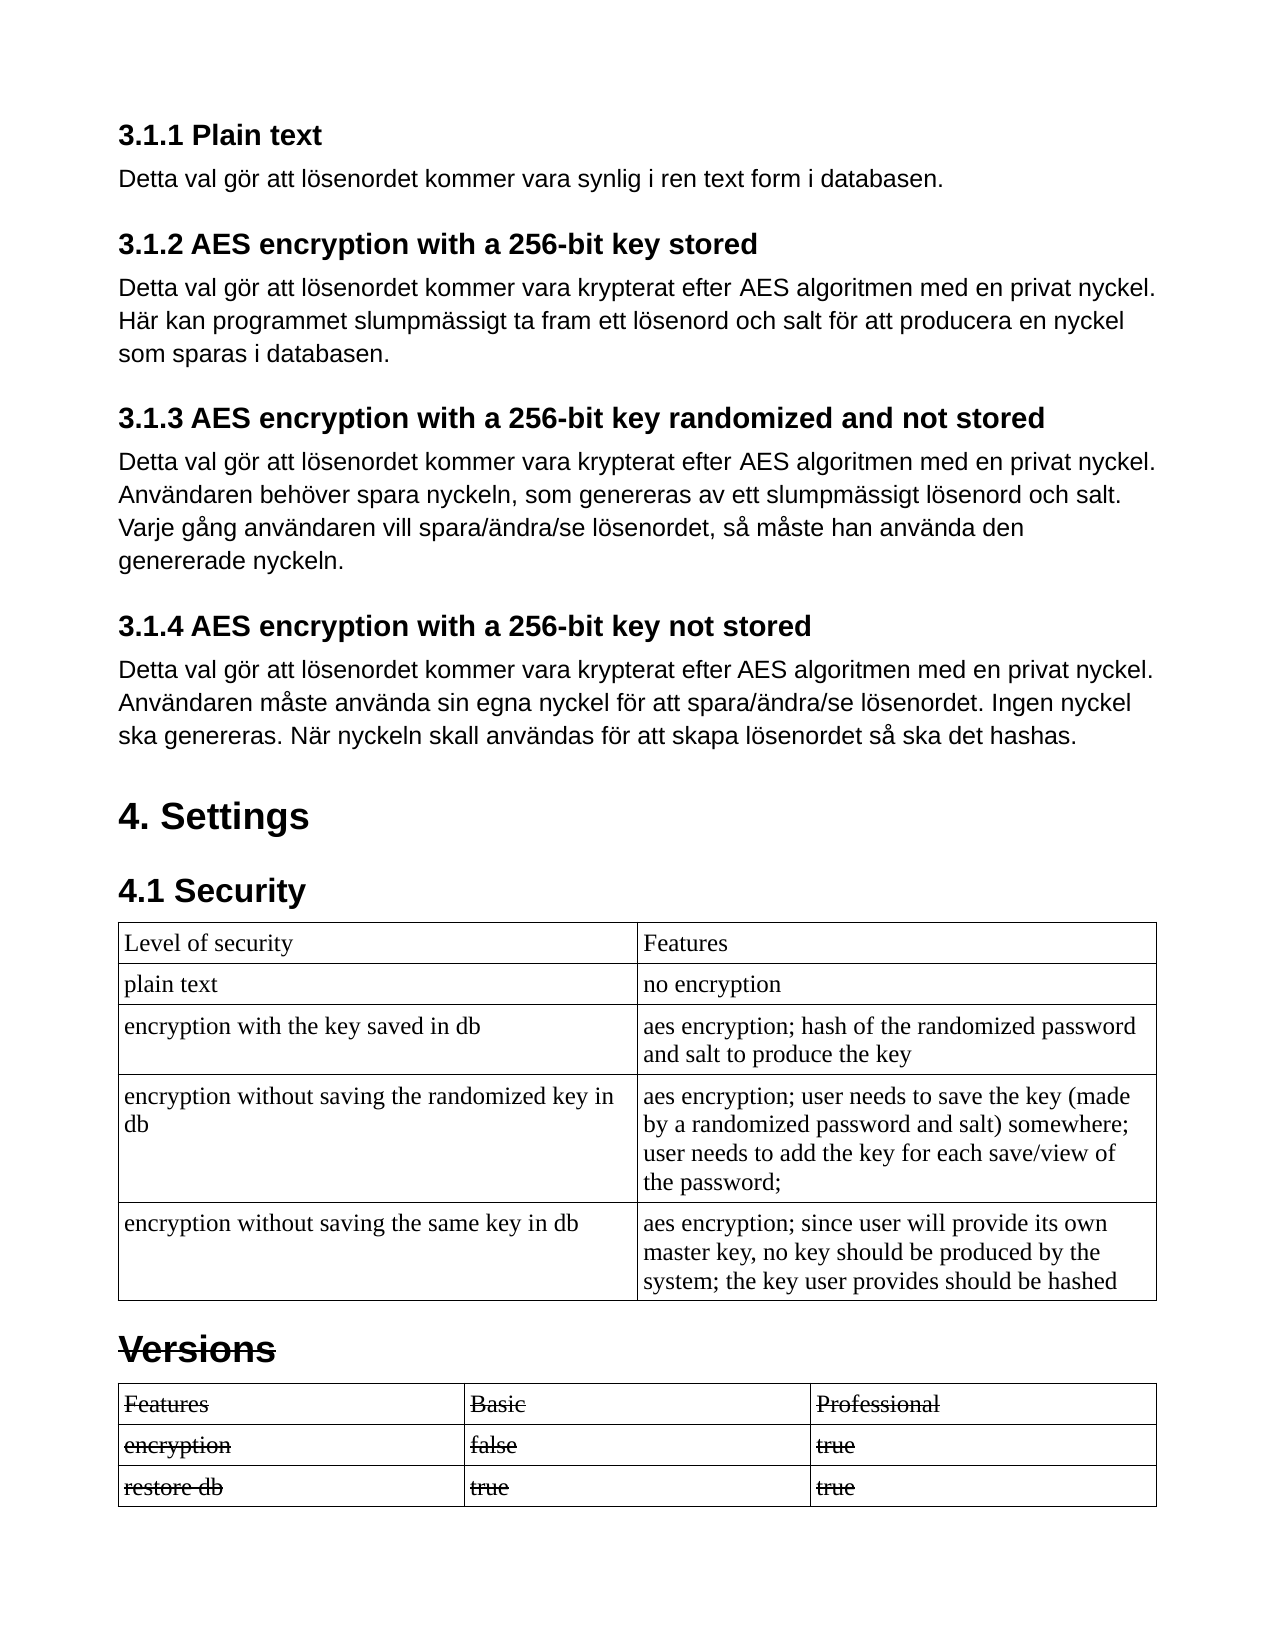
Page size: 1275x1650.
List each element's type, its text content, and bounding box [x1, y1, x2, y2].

table_cell aes encryption; since user will provide its own master key, no key should be produced by the system; the key user provides should be hashed [638, 1203, 1156, 1300]
subtitle 4.1 Security [118, 870, 1157, 909]
table_cell encryption without saving the randomized key in db [119, 1075, 637, 1202]
table_header Level of security [119, 923, 637, 963]
table_header Basic [465, 1384, 810, 1424]
table_cell aes encryption; hash of the randomized password and salt to produce the key [638, 1005, 1156, 1074]
text Detta val gör att lösenordet kommer vara krypterat efter AES algoritmen med en privat nyckel. Här kan programmet slumpmässigt ta fram ett lösenord och salt för att producera en nyckel som sparas i databasen. [118, 273, 1157, 368]
table_cell false [465, 1425, 810, 1465]
table_cell no encryption [638, 964, 1156, 1004]
table_header Professional [811, 1384, 1156, 1424]
subtitle 3.1.4 AES encryption with a 256-bit key not stored [118, 608, 1157, 642]
text Detta val gör att lösenordet kommer vara synlig i ren text form i databasen. [118, 164, 1157, 193]
table_cell encryption without saving the same key in db [119, 1203, 637, 1300]
table_cell true [811, 1425, 1156, 1465]
table_cell encryption with the key saved in db [119, 1005, 637, 1074]
table_cell encryption [119, 1425, 464, 1465]
subtitle 4. Settings [118, 793, 1157, 837]
table_cell plain text [119, 964, 637, 1004]
subtitle 3.1.1 Plain text [118, 118, 1157, 152]
subtitle Versions [118, 1326, 1157, 1370]
table_cell true [811, 1466, 1156, 1506]
table_header Features [638, 923, 1156, 963]
table_cell aes encryption; user needs to save the key (made by a randomized password and salt) somewhere; user needs to add the key for each save/view of the password; [638, 1075, 1156, 1202]
text Detta val gör att lösenordet kommer vara krypterat efter AES algoritmen med en privat nyckel. Användaren behöver spara nyckeln, som genereras av ett slumpmässigt lösenord och salt. Varje gång användaren vill spara/ändra/se lösenordet, så måste han använda den genererade nyckeln. [118, 447, 1157, 575]
table_header Features [119, 1384, 464, 1424]
table_cell true [465, 1466, 810, 1506]
subtitle 3.1.2 AES encryption with a 256-bit key stored [118, 227, 1157, 260]
text Detta val gör att lösenordet kommer vara krypterat efter AES algoritmen med en privat nyckel. Användaren måste använda sin egna nyckel för att spara/ändra/se lösenordet. Ingen nyckel ska genereras. När nyckeln skall användas för att skapa lösenordet så ska det hashas. [118, 655, 1157, 749]
table_cell restore db [119, 1466, 464, 1506]
subtitle 3.1.3 AES encryption with a 256-bit key randomized and not stored [118, 401, 1157, 435]
